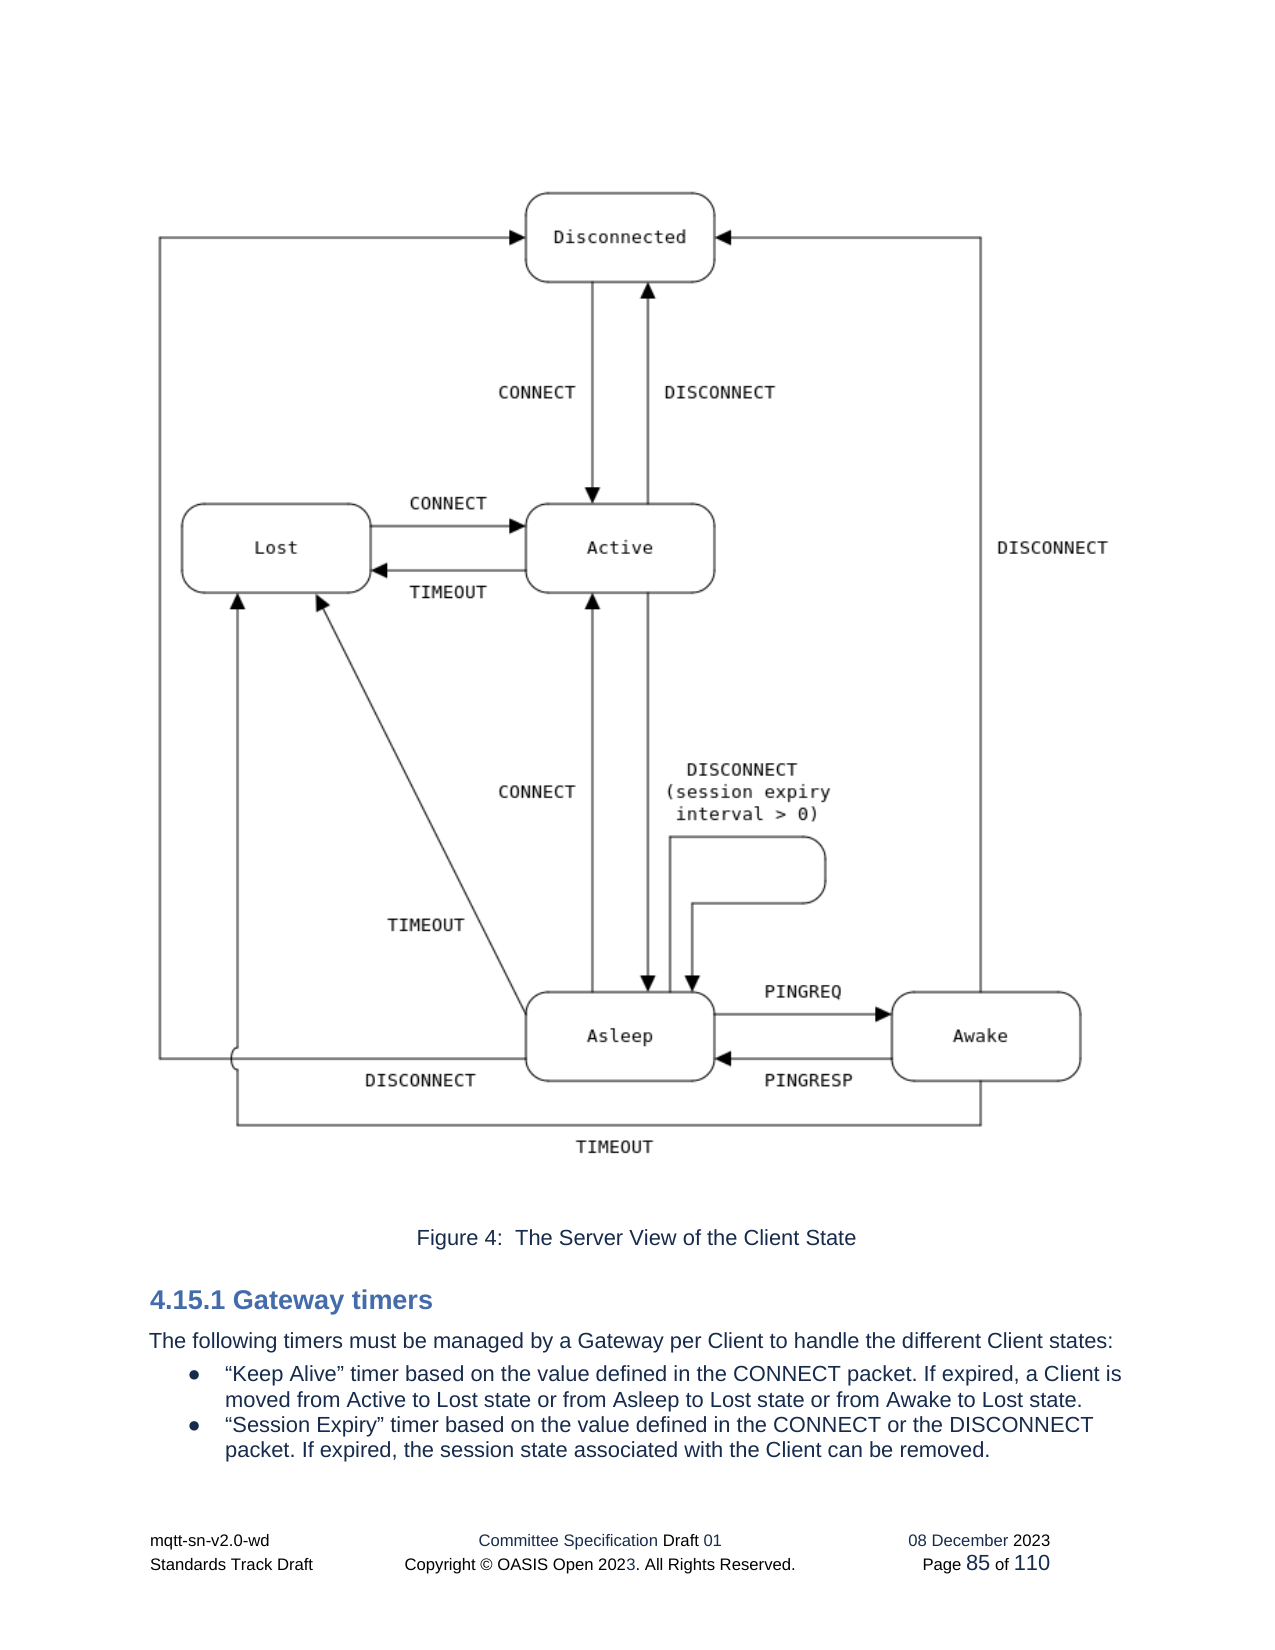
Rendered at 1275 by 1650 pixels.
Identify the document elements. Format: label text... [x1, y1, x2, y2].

text Figure 4: The Server View of the Client State [148, 1225, 1124, 1250]
subtitle 4.15.1 Gateway timers [150, 1284, 1124, 1315]
text The following timers must be managed by a Gateway per Client to handle the different Client states: [148, 1328, 1124, 1353]
picture [149, 150, 1124, 1192]
list “Session Expiry” timer based on the value defined in the CONNECT or the DISCONNECT packet. If expired, the session state associated with the Client can be removed. [187, 1412, 1124, 1462]
list “Keep Alive” timer based on the value defined in the CONNECT packet. If expired, a Client is moved from Active to Lost state or from Asleep to Lost state or from Awake to Lost state. [187, 1361, 1124, 1412]
